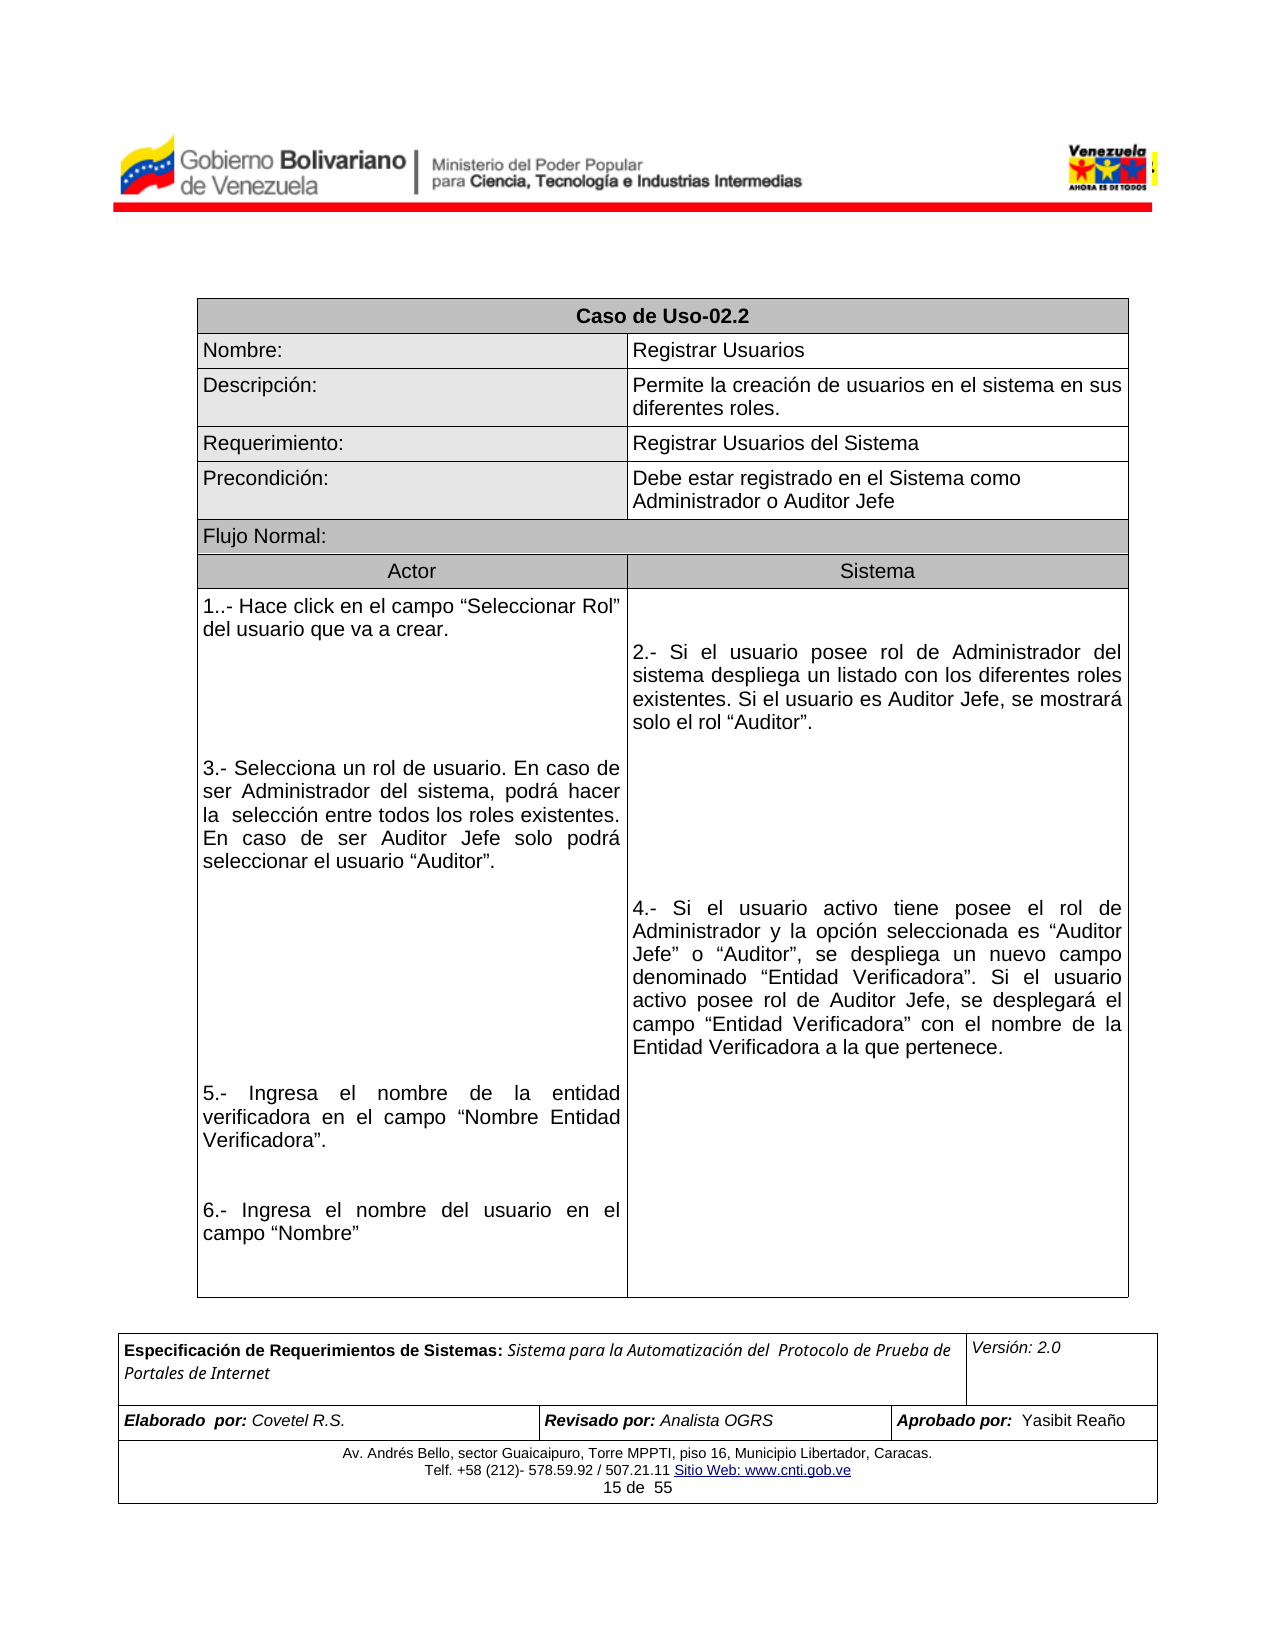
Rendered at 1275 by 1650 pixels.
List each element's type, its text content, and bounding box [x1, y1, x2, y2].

table_cell 1..- Hace click en el campo “Seleccionar Rol” del usuario que va a crear. 3.- Selecciona un rol de usuario. En caso de ser Administrador del sistema, podrá hacer la selección entre todos los roles existentes. En caso de ser Auditor Jefe solo podrá seleccionar el usuario “Auditor”. 5.- Ingresa el nombre de la entidad verificadora en el campo “Nombre Entidad Verificadora”. 6.- Ingresa el nombre del usuario en el campo “Nombre” [198, 589, 627, 1297]
table_cell Registrar Usuarios del Sistema [628, 427, 1128, 461]
picture [113, 126, 1153, 212]
table_cell Flujo Normal: [198, 520, 1128, 553]
table_cell Descripción: [198, 369, 627, 426]
table_cell Nombre: [198, 334, 627, 368]
table_cell Permite la creación de usuarios en el sistema en sus diferentes roles. [628, 369, 1128, 426]
table_cell Actor [198, 555, 627, 588]
table_cell Registrar Usuarios [628, 334, 1128, 368]
table_header Caso de Uso-02.2 [198, 299, 1128, 333]
table_cell Sistema [628, 555, 1128, 588]
table_cell 2.- Si el usuario posee rol de Administrador del sistema despliega un listado con los diferentes roles existentes. Si el usuario es Auditor Jefe, se mostrará solo el rol “Auditor”. 4.- Si el usuario activo tiene posee el rol de Administrador y la opción seleccionada es “Auditor Jefe” o “Auditor”, se despliega un nuevo campo denominado “Entidad Verificadora”. Si el usuario activo posee rol de Auditor Jefe, se desplegará el campo “Entidad Verificadora” con el nombre de la Entidad Verificadora a la que pertenece. [628, 589, 1128, 1297]
table_cell Precondición: [198, 462, 627, 519]
table_cell Requerimiento: [198, 427, 627, 461]
table_cell Debe estar registrado en el Sistema como Administrador o Auditor Jefe [628, 462, 1128, 519]
